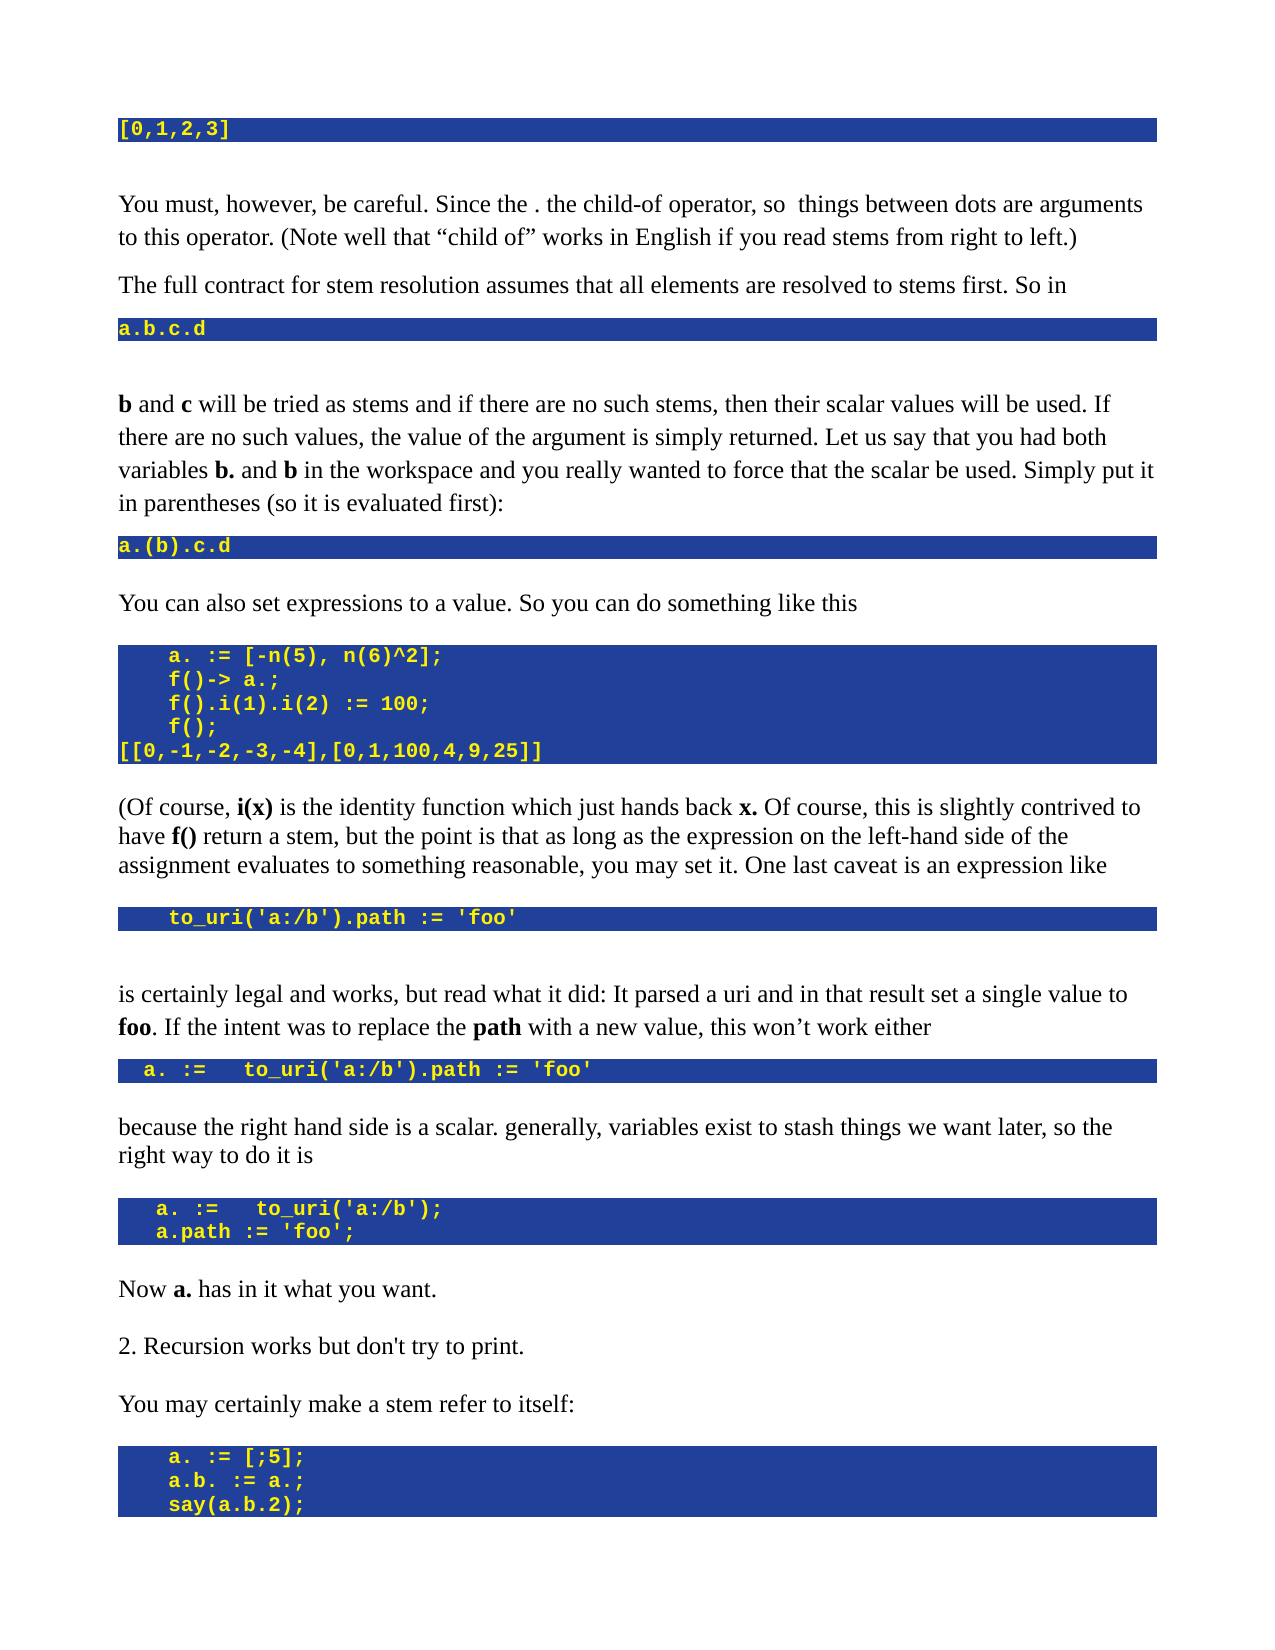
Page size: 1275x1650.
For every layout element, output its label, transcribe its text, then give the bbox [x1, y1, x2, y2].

text 2. Recursion works but don't try to print. [118, 1331, 1157, 1360]
text f()-> a.; [118, 669, 1157, 693]
text a. := to_uri('a:/b'); [118, 1198, 1157, 1222]
text a.b.c.d [118, 318, 1157, 341]
text is certainly legal and works, but read what it did: It parsed a uri and in that result set a single value to foo. If the intent was to replace the path with a new value, this won’t work either [118, 979, 1157, 1040]
text [[0,-1,-2,-3,-4],[0,1,100,4,9,25]] [118, 740, 1157, 764]
text a.path := 'foo'; [118, 1222, 1157, 1245]
text f(); [118, 716, 1157, 740]
text You must, however, be careful. Since the . the child-of operator, so things between dots are arguments to this operator. (Note well that “child of” works in English if you read stems from right to left.) [118, 189, 1157, 251]
text a.(b).c.d [118, 536, 1157, 559]
text [0,1,2,3] [118, 118, 1157, 142]
text b and c will be tried as stems and if there are no such stems, then their scalar values will be used. If there are no such values, the value of the argument is simply returned. Let us say that you had both variables b. and b in the workspace and you really wanted to force that the scalar be used. Simply put it in parentheses (so it is evaluated first): [118, 389, 1157, 517]
text a.b. := a.; [118, 1470, 1157, 1494]
text a. := [;5]; [118, 1446, 1157, 1470]
text f().i(1).i(2) := 100; [118, 693, 1157, 716]
text You can also set expressions to a value. So you can do something like this [118, 588, 1157, 617]
text The full contract for stem resolution assumes that all elements are resolved to stems first. So in [118, 270, 1157, 299]
text Now a. has in it what you want. [118, 1274, 1157, 1303]
text a. := [-n(5), n(6)^2]; [118, 645, 1157, 669]
text because the right hand side is a scalar. generally, variables exist to stash things we want later, so the right way to do it is [118, 1112, 1157, 1169]
text (Of course, i(x) is the identity function which just hands back x. Of course, this is slightly contrived to have f() return a stem, but the point is that as long as the expression on the left-hand side of the assignment evaluates to something reasonable, you may set it. One last caveat is an expression like [118, 792, 1157, 879]
text You may certainly make a stem refer to itself: [118, 1389, 1157, 1418]
text a. := to_uri('a:/b').path := 'foo' [118, 1059, 1157, 1083]
text say(a.b.2); [118, 1494, 1157, 1517]
text to_uri('a:/b').path := 'foo' [118, 907, 1157, 931]
